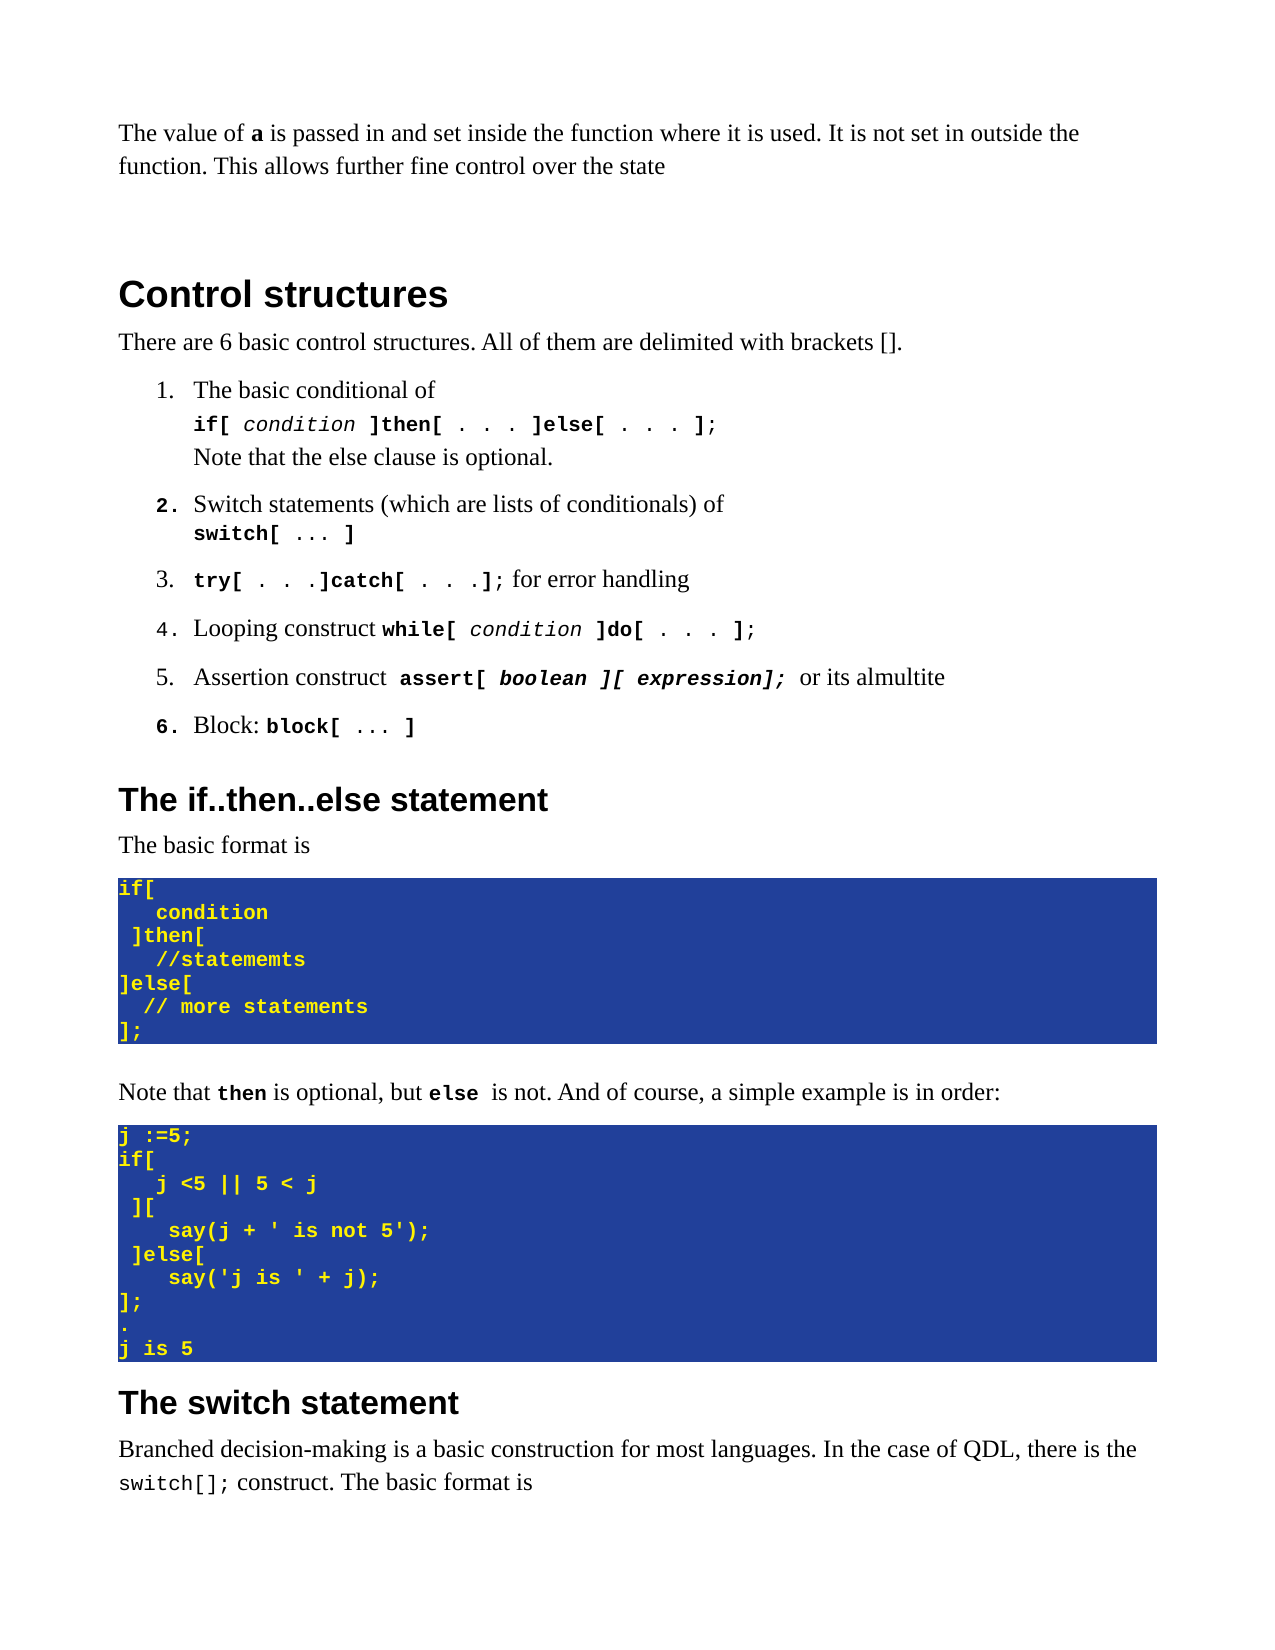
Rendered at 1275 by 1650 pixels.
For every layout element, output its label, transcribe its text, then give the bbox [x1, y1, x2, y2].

list The basic conditional of if[ condition ]then[ . . . ]else[ . . . ]; Note that the else clause is optional. [156, 375, 1157, 471]
text ]else[ [118, 1243, 1157, 1267]
text ]; [118, 1291, 1157, 1314]
list Assertion construct assert[ boolean ][ expression]; or its almultite [156, 662, 1157, 691]
text ]else[ [118, 973, 1157, 996]
list Looping construct while[ condition ]do[ . . . ]; [156, 613, 1157, 643]
text if[ [118, 1149, 1157, 1173]
text j :=5; [118, 1125, 1157, 1149]
text Note that then is optional, but else is not. And of course, a simple example is in order: [118, 1044, 1157, 1106]
list try[ . . .]catch[ . . .]; for error handling [156, 564, 1157, 594]
list Block: block[ ... ] [156, 710, 1157, 740]
text // more statements [118, 996, 1157, 1020]
subtitle Control structures [118, 271, 1157, 315]
text j is 5 [118, 1338, 1157, 1362]
text say(j + ' is not 5'); [118, 1220, 1157, 1243]
text There are 6 basic control structures. All of them are delimited with brackets []. [118, 327, 1157, 356]
text condition [118, 902, 1157, 926]
text The basic format is [118, 831, 1157, 859]
list Switch statements (which are lists of conditionals) of switch[ ... ] [156, 489, 1157, 546]
text say('j is ' + j); [118, 1267, 1157, 1291]
text j <5 || 5 < j [118, 1173, 1157, 1196]
subtitle The switch statement [118, 1383, 1157, 1421]
subtitle The if..then..else statement [118, 779, 1157, 818]
text Branched decision-making is a basic construction for most languages. In the case of QDL, there is the switch[]; construct. The basic format is [118, 1434, 1157, 1496]
text ]; [118, 1020, 1157, 1044]
text if[ [118, 878, 1157, 902]
text . [118, 1314, 1157, 1338]
text //statememts [118, 949, 1157, 973]
text ]then[ [118, 926, 1157, 949]
text ][ [118, 1196, 1157, 1220]
text The value of a is passed in and set inside the function where it is used. It is not set in outside the function. This allows further fine control over the state [118, 118, 1157, 180]
